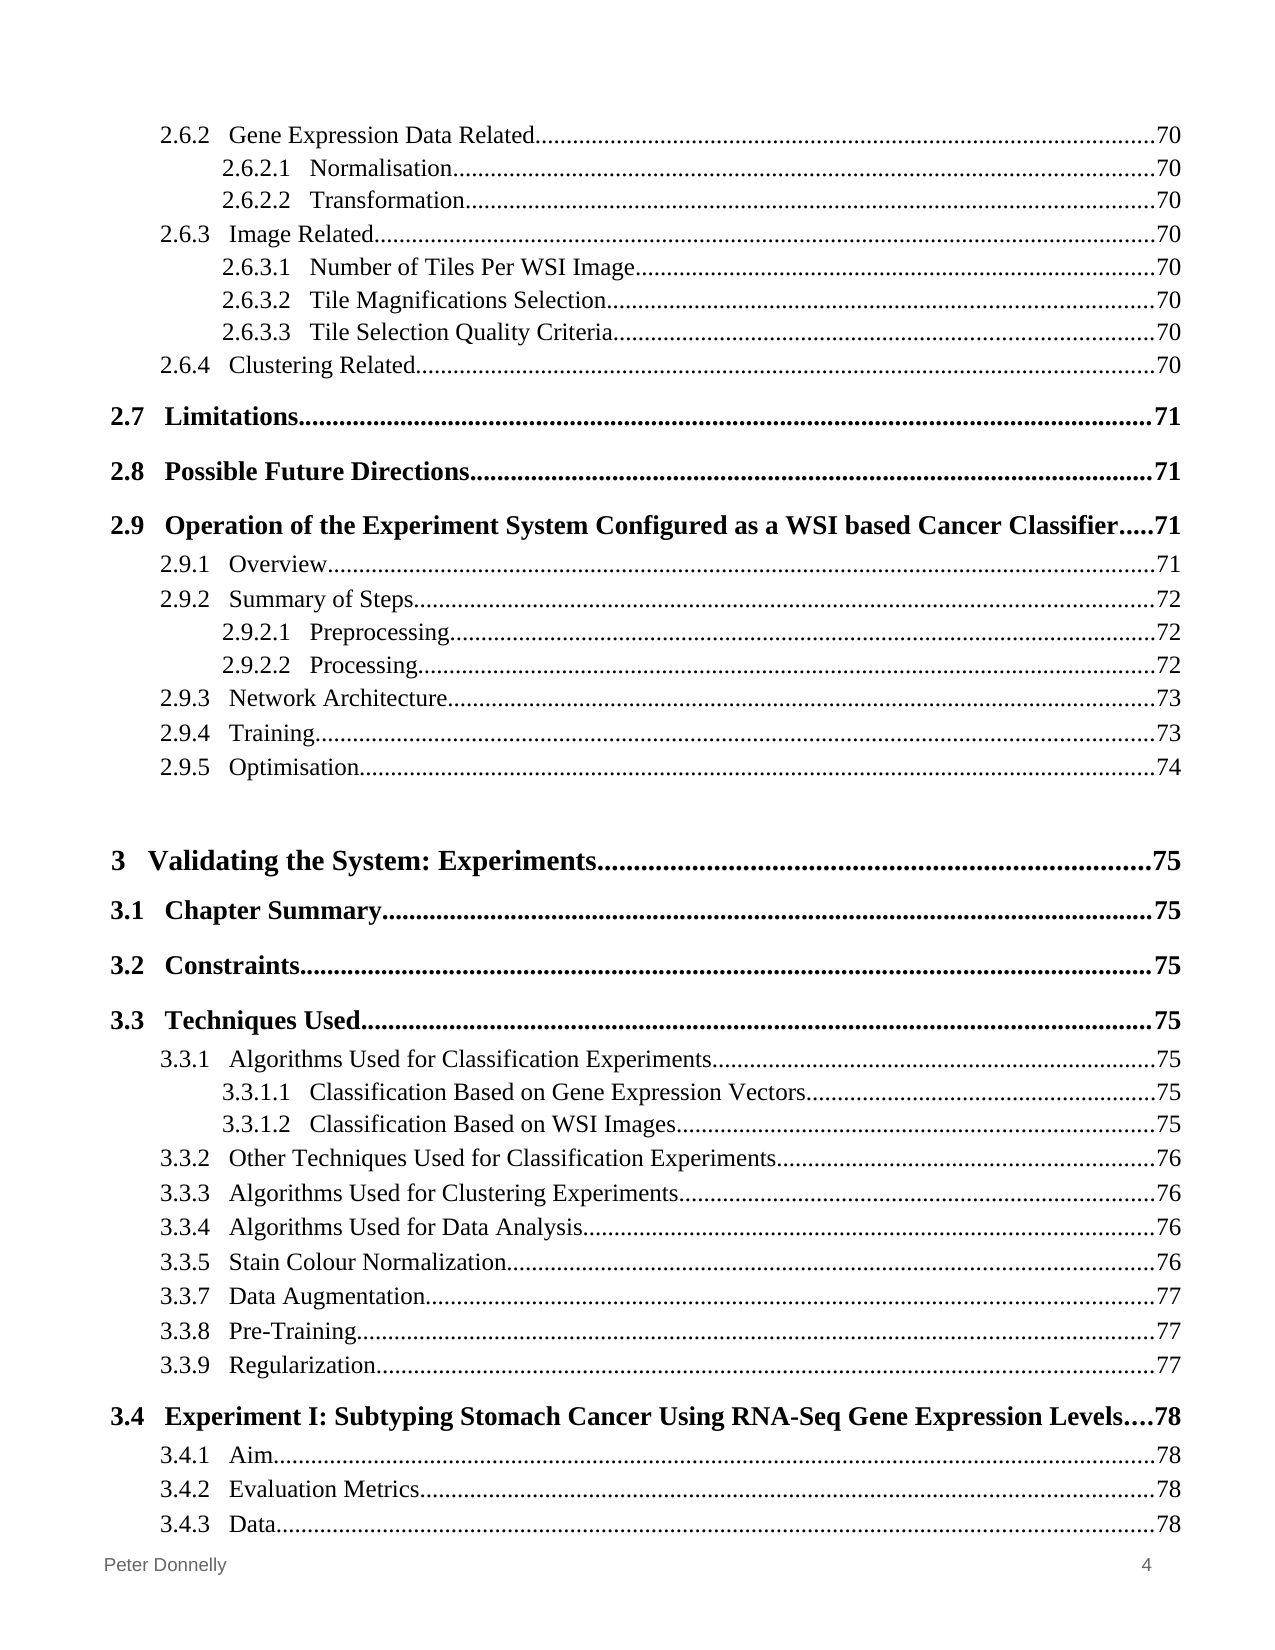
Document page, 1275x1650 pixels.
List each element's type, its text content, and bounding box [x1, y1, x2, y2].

text 3.3.7 Data Augmentation 77 [154, 1281, 1181, 1310]
text 3.3.2 Other Techniques Used for Classification Experiments 76 [154, 1143, 1181, 1172]
text 3.2 Constraints 75 [103, 949, 1181, 980]
text 3.3.5 Stain Colour Normalization 76 [154, 1247, 1181, 1276]
text 2.9.3 Network Architecture 73 [154, 683, 1181, 712]
text 2.9.5 Optimisation 74 [154, 752, 1181, 781]
text 2.6.2.2 Transformation 70 [216, 186, 1181, 214]
text 3.3 Techniques Used 75 [103, 1004, 1181, 1035]
text 2.6.3.3 Tile Selection Quality Criteria 70 [216, 317, 1181, 346]
text 2.8 Possible Future Directions 71 [103, 454, 1181, 486]
text 3.3.9 Regularization 77 [154, 1351, 1181, 1379]
text 3.3.1.2 Classification Based on WSI Images 75 [216, 1109, 1181, 1138]
text 2.9.2.1 Preprocessing 72 [216, 617, 1181, 646]
text 3.3.8 Pre-Training 77 [154, 1316, 1181, 1345]
text 2.9.4 Training 73 [154, 718, 1181, 746]
text 3.4.2 Evaluation Metrics 78 [154, 1474, 1181, 1503]
text 3 Validating the System: Experiments 75 [103, 843, 1181, 877]
text 3.3.1.1 Classification Based on Gene Expression Vectors 75 [216, 1077, 1181, 1106]
text 2.9 Operation of the Experiment System Configured as a WSI based Cancer Classifier 71 [103, 509, 1181, 541]
text 3.4.1 Aim 78 [154, 1440, 1181, 1469]
text 3.3.1 Algorithms Used for Classification Experiments 75 [154, 1044, 1181, 1073]
text 3.1 Chapter Summary 75 [103, 894, 1181, 925]
text 2.6.3.1 Number of Tiles Per WSI Image 70 [216, 252, 1181, 281]
text 2.6.3.2 Tile Magnifications Selection 70 [216, 285, 1181, 313]
text 3.3.4 Algorithms Used for Data Analysis 76 [154, 1212, 1181, 1241]
text 2.7 Limitations 71 [103, 400, 1181, 431]
text 2.9.2 Summary of Steps 72 [154, 584, 1181, 613]
text 2.6.3 Image Related 70 [154, 219, 1181, 248]
text 3.4.3 Data 78 [154, 1509, 1181, 1538]
text 2.9.2.2 Processing 72 [216, 650, 1181, 678]
text 2.6.2 Gene Expression Data Related 70 [154, 120, 1181, 148]
text 3.4 Experiment I: Subtyping Stomach Cancer Using RNA-Seq Gene Expression Levels 78 [103, 1400, 1181, 1431]
text 2.6.2.1 Normalisation 70 [216, 153, 1181, 182]
text 2.9.1 Overview 71 [154, 549, 1181, 578]
text 2.6.4 Clustering Related 70 [154, 350, 1181, 379]
text 3.3.3 Algorithms Used for Clustering Experiments 76 [154, 1178, 1181, 1206]
